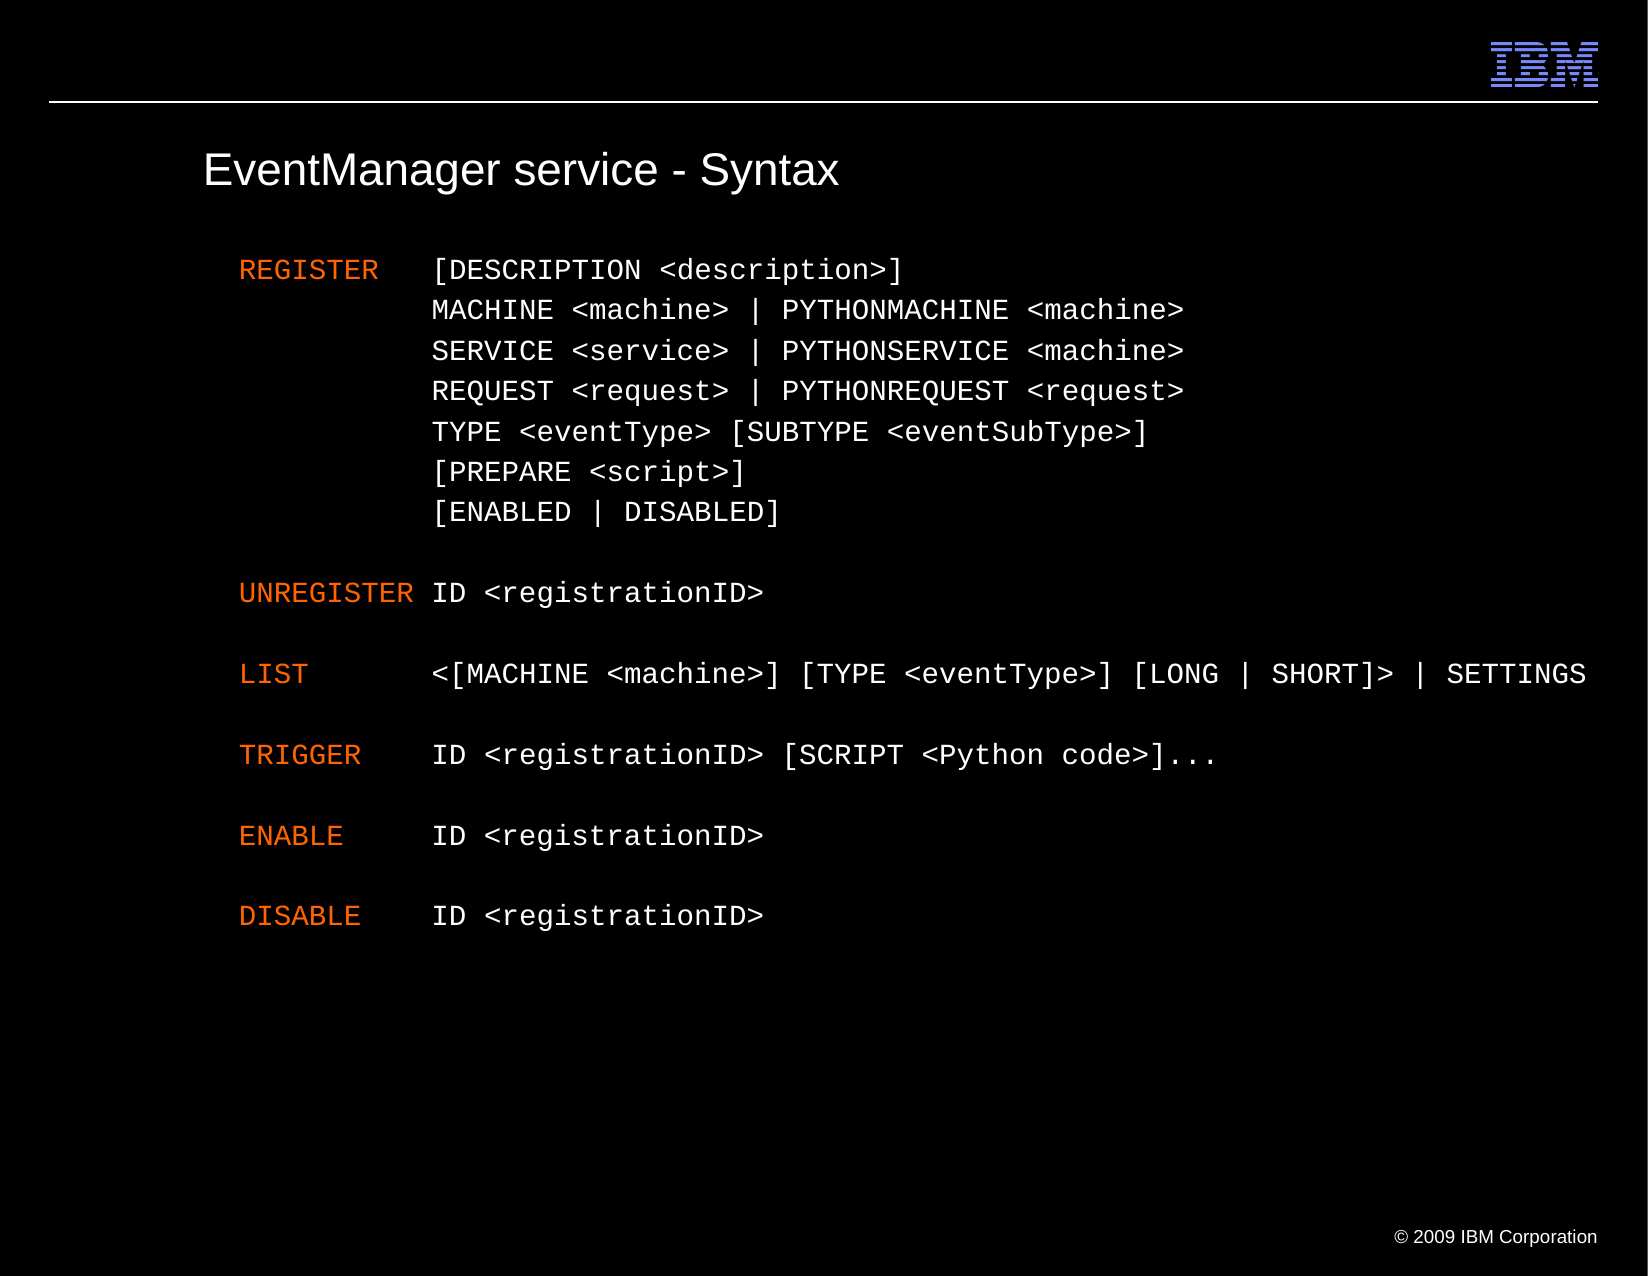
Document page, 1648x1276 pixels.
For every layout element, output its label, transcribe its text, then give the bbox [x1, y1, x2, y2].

picture [1491, 42, 1598, 87]
text_box REGISTER [DESCRIPTION <description>] MACHINE <machine> | PYTHONMACHINE <machine> SERVICE <service> | PYTHONSERVICE <machine> REQUEST <request> | PYTHONREQUEST <request> TYPE <eventType> [SUBTYPE <eventSubType>] [PREPARE <script>] [ENABLED | DISABLED] UNREGISTER ID <registrationID> LIST <[MACHINE <machine>] [TYPE <eventType>] [LONG | SHORT]> | SETTINGS TRIGGER ID <registrationID> [SCRIPT <Python code>]... ENABLE ID <registrationID> DISABLE ID <registrationID> [239, 250, 1648, 972]
title EventManager service - Syntax [186, 137, 1648, 231]
